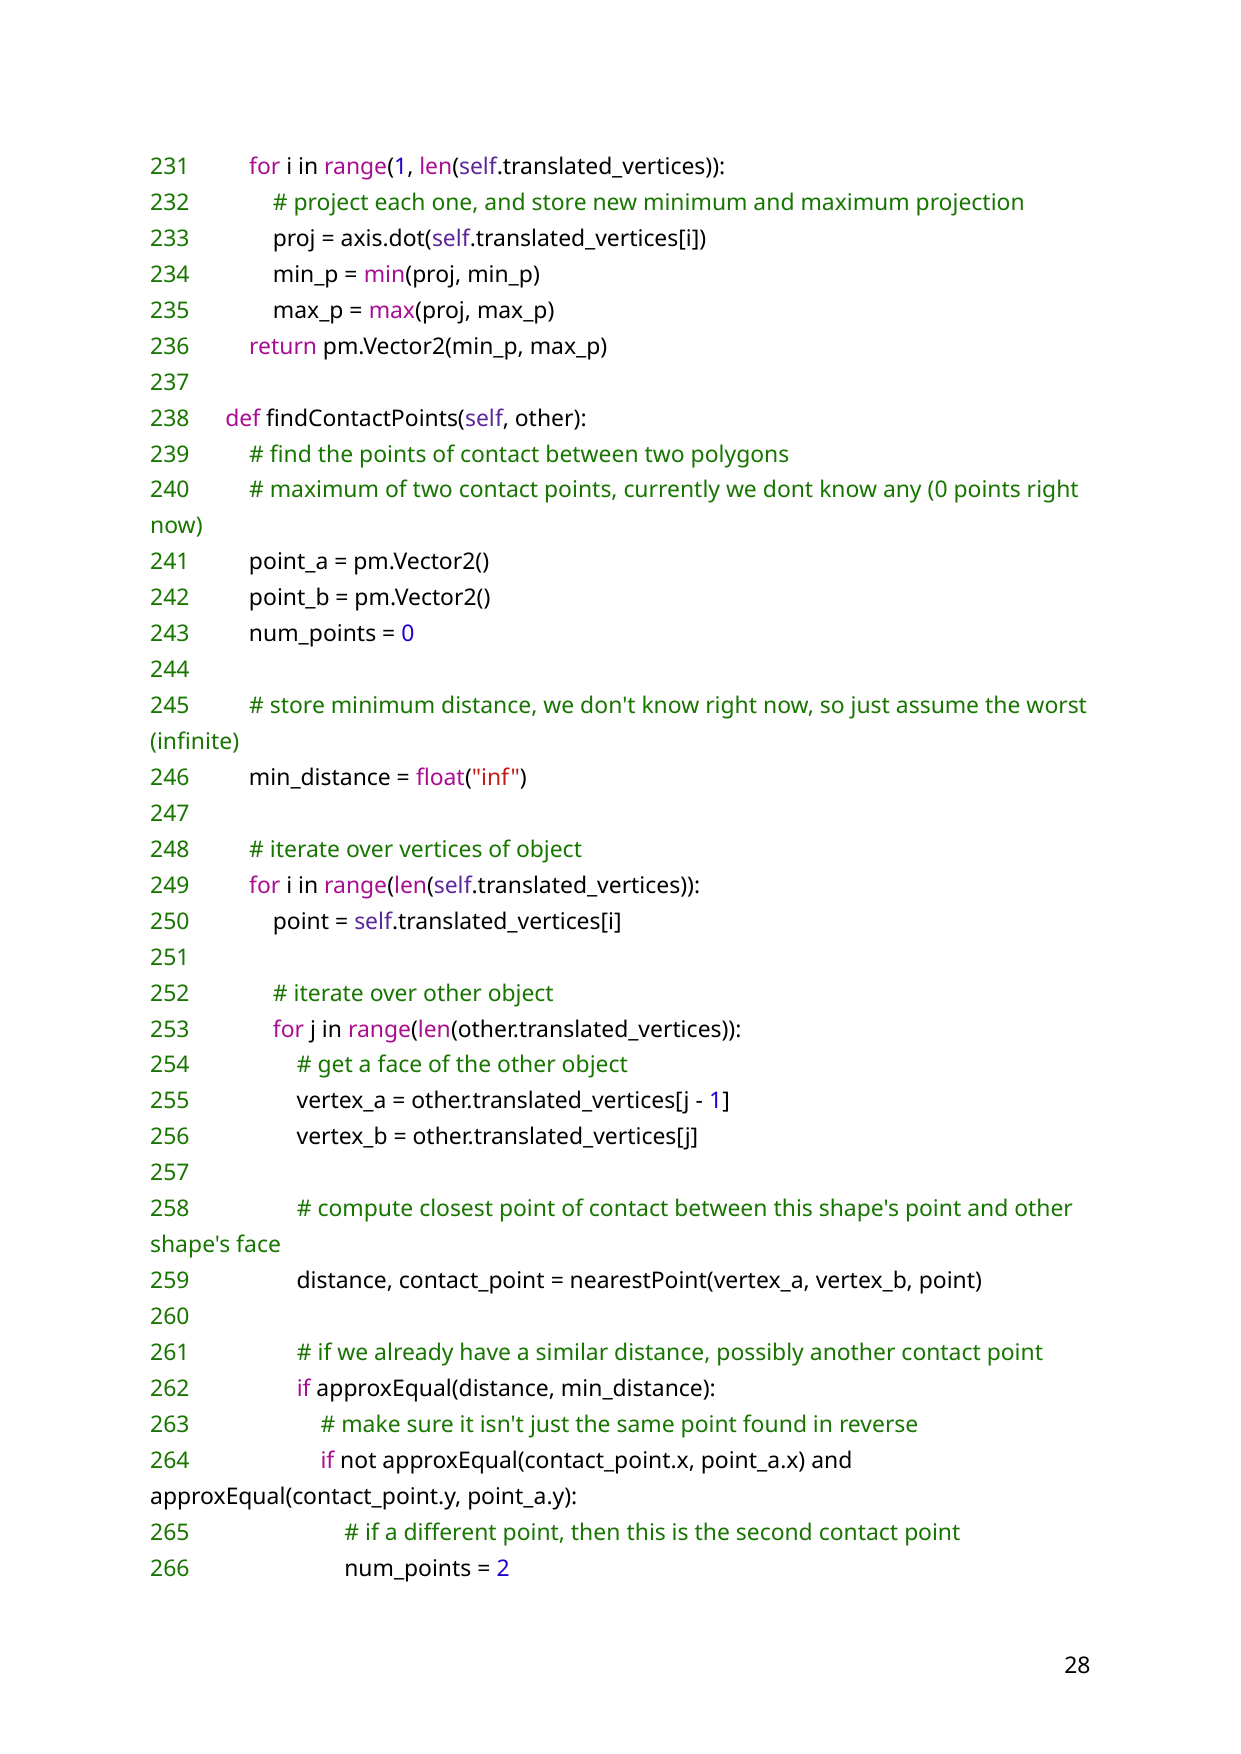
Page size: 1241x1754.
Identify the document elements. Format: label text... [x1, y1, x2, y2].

text 258 # compute closest point of contact between this shape's point and other shape's face [150, 1192, 1090, 1259]
text 263 # make sure it isn't just the same point found in reverse [150, 1408, 1090, 1439]
text 243 num_points = 0 [150, 617, 1090, 648]
text 266 num_points = 2 [150, 1552, 1090, 1583]
text 234 min_p = min(proj, min_p) [150, 258, 1090, 289]
text 247 [150, 797, 1090, 828]
text 251 [150, 941, 1090, 972]
text 255 vertex_a = other.translated_vertices[j - 1] [150, 1084, 1090, 1116]
text 252 # iterate over other object [150, 977, 1090, 1008]
text 245 # store minimum distance, we don't know right now, so just assume the worst (infinite) [150, 689, 1090, 756]
text 232 # project each one, and store new minimum and maximum projection [150, 186, 1090, 217]
text 261 # if we already have a similar distance, possibly another contact point [150, 1336, 1090, 1367]
text 248 # iterate over vertices of object [150, 833, 1090, 864]
text 239 # find the points of contact between two polygons [150, 437, 1090, 469]
text 238 def findContactPoints(self, other): [150, 402, 1090, 433]
text 254 # get a face of the other object [150, 1048, 1090, 1080]
text 240 # maximum of two contact points, currently we dont know any (0 points right now) [150, 473, 1090, 541]
text 250 point = self.translated_vertices[i] [150, 905, 1090, 936]
text 262 if approxEqual(distance, min_distance): [150, 1372, 1090, 1403]
text 233 proj = axis.dot(self.translated_vertices[i]) [150, 222, 1090, 253]
text 231 for i in range(1, len(self.translated_vertices)): [150, 150, 1090, 181]
text 259 distance, contact_point = nearestPoint(vertex_a, vertex_b, point) [150, 1264, 1090, 1295]
text 260 [150, 1300, 1090, 1331]
text 265 # if a different point, then this is the second contact point [150, 1516, 1090, 1547]
text 242 point_b = pm.Vector2() [150, 581, 1090, 612]
text 241 point_a = pm.Vector2() [150, 545, 1090, 577]
text 235 max_p = max(proj, max_p) [150, 294, 1090, 325]
text 253 for j in range(len(other.translated_vertices)): [150, 1012, 1090, 1044]
text 246 min_distance = float("inf") [150, 761, 1090, 792]
text 244 [150, 653, 1090, 684]
text 257 [150, 1156, 1090, 1187]
text 256 vertex_b = other.translated_vertices[j] [150, 1120, 1090, 1152]
text 264 if not approxEqual(contact_point.x, point_a.x) and approxEqual(contact_point.y, point_a.y): [150, 1444, 1090, 1511]
text 236 return pm.Vector2(min_p, max_p) [150, 330, 1090, 361]
text 249 for i in range(len(self.translated_vertices)): [150, 869, 1090, 900]
text 237 [150, 366, 1090, 397]
